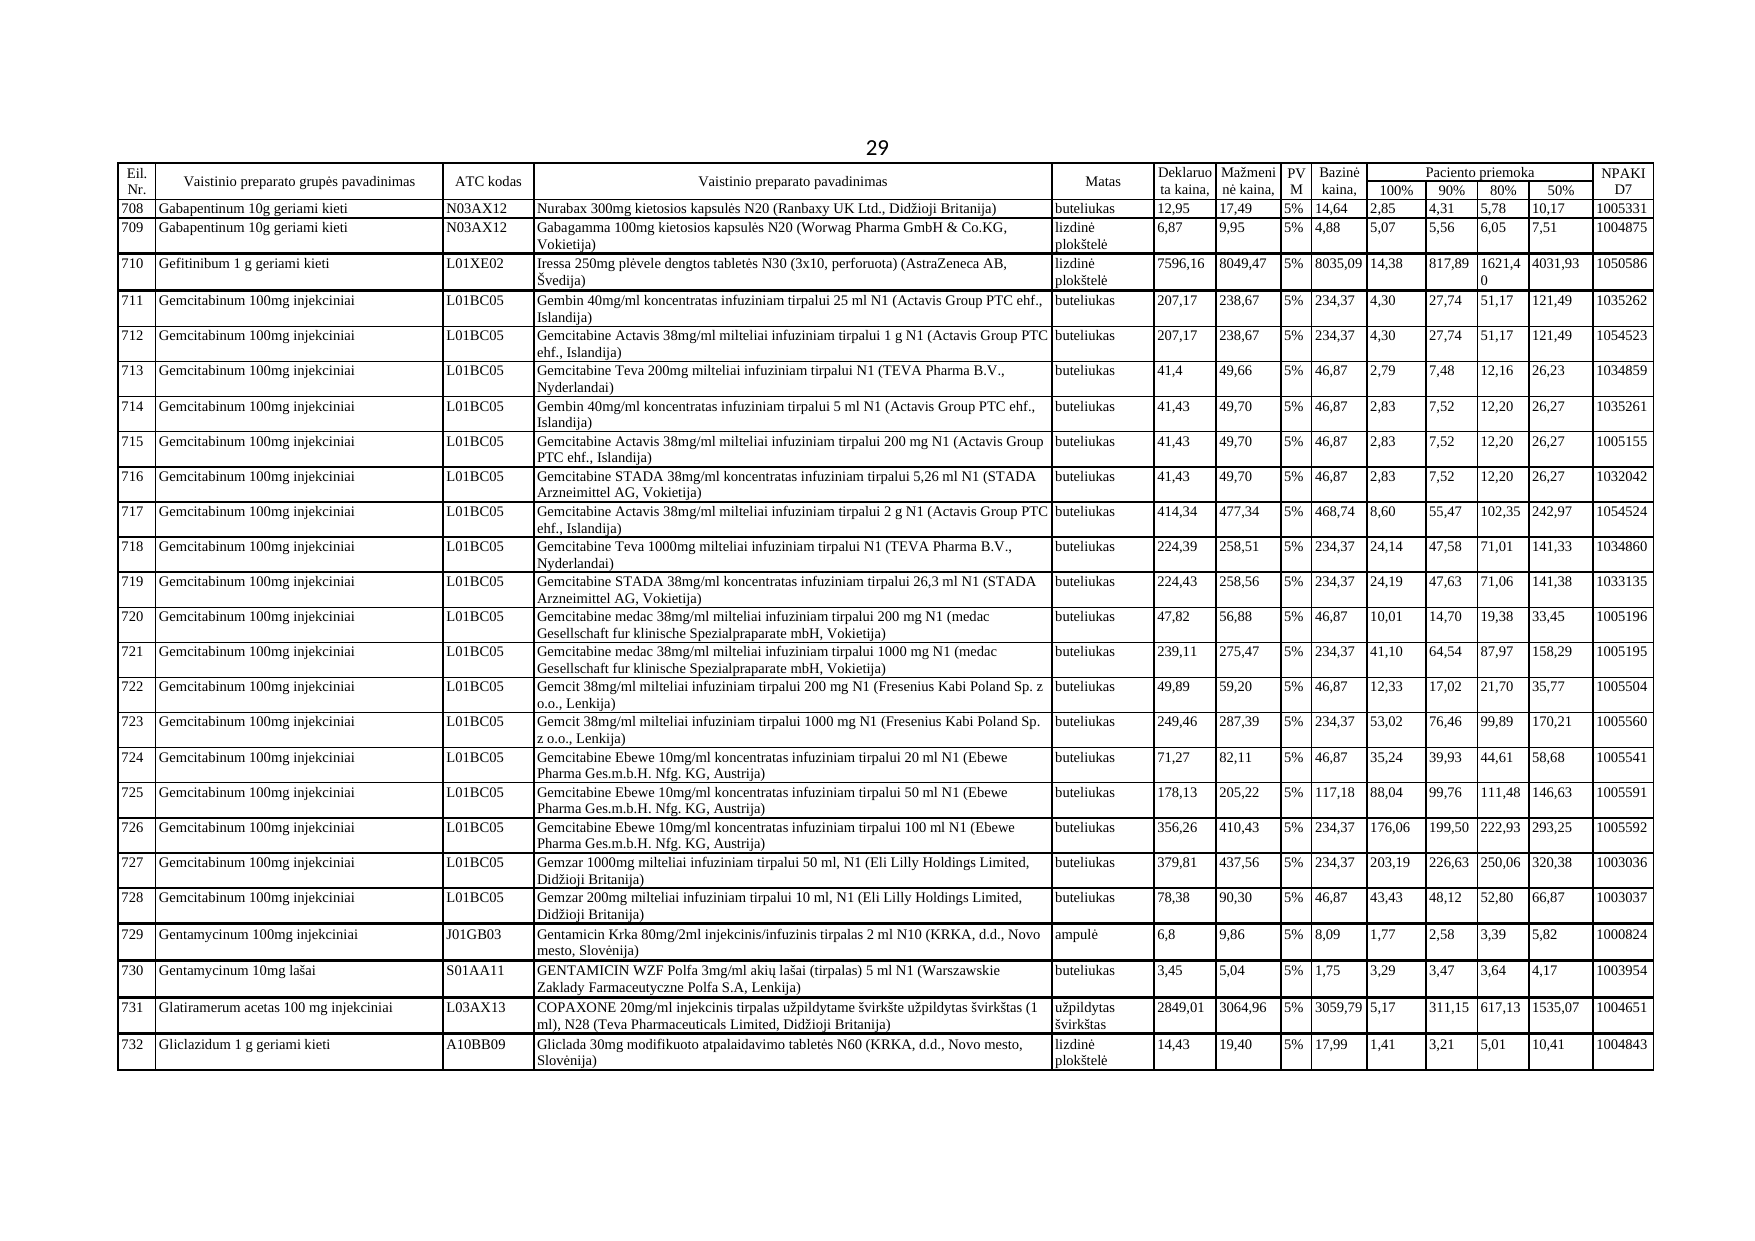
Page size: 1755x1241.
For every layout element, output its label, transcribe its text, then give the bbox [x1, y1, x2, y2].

table_cell 709 [119, 219, 155, 252]
table_cell L01BC05 [444, 538, 533, 571]
table_cell Gemcitabinum 100mg injekciniai [156, 432, 442, 466]
table_cell buteliukas [1053, 962, 1153, 996]
table_cell 250,06 [1478, 854, 1528, 887]
table_header Bazinė kaina, Lt [1312, 164, 1366, 199]
table_cell L01BC05 [444, 503, 533, 536]
table_cell 5% [1282, 962, 1311, 996]
table_cell 1005591 [1594, 783, 1653, 817]
table_cell 379,81 [1155, 854, 1215, 887]
table_cell 46,87 [1312, 468, 1366, 501]
table_cell 26,23 [1530, 362, 1592, 396]
table_cell 3,45 [1155, 962, 1215, 996]
table_cell 14,43 [1155, 1035, 1215, 1069]
table_cell 724 [119, 748, 155, 782]
table_cell 5% [1282, 713, 1311, 747]
table_cell 7,52 [1427, 468, 1477, 501]
table_cell Gemcitabine STADA 38mg/ml koncentratas infuziniam tirpalui 26,3 ml N1 (STADA Arzneimittel AG, Vokietija) [535, 573, 1051, 606]
table_cell lizdinė plokštelė [1053, 219, 1153, 252]
table_cell 1005155 [1594, 432, 1653, 466]
table_cell 207,17 [1155, 327, 1215, 361]
table_cell 5% [1282, 999, 1311, 1032]
table_cell užpildytas švirkštas [1053, 999, 1153, 1032]
table_cell L01BC05 [444, 643, 533, 677]
table_cell 728 [119, 889, 155, 922]
table_cell Gemcitabinum 100mg injekciniai [156, 713, 442, 747]
table_cell 12,33 [1368, 678, 1425, 712]
table_cell 1050586 [1594, 255, 1653, 289]
table_cell 170,21 [1530, 713, 1592, 747]
table_cell 1000824 [1594, 925, 1653, 959]
table_header ATC kodas [444, 164, 533, 199]
table_cell 176,06 [1368, 819, 1425, 852]
table_cell 1621,40 [1478, 255, 1528, 289]
table_cell 17,99 [1312, 1035, 1366, 1069]
table_cell 320,38 [1530, 854, 1592, 887]
table_cell Gemcitabinum 100mg injekciniai [156, 292, 442, 326]
table_cell Gemcitabine Teva 1000mg milteliai infuziniam tirpalui N1 (TEVA Pharma B.V., Nyderlandai) [535, 538, 1051, 571]
table_cell L01BC05 [444, 748, 533, 782]
table_cell 76,46 [1427, 713, 1477, 747]
table_cell 729 [119, 925, 155, 959]
table_cell buteliukas [1053, 889, 1153, 922]
table_cell 5% [1282, 748, 1311, 782]
table_cell Gemcit 38mg/ml milteliai infuziniam tirpalui 1000 mg N1 (Fresenius Kabi Poland Sp. z o.o., Lenkija) [535, 713, 1051, 747]
table_cell 1005196 [1594, 608, 1653, 641]
table_cell buteliukas [1053, 362, 1153, 396]
table_cell 8049,47 [1217, 255, 1280, 289]
table_cell 3064,96 [1217, 999, 1280, 1032]
table_cell 712 [119, 327, 155, 361]
table_cell 617,13 [1478, 999, 1528, 1032]
table_cell 141,33 [1530, 538, 1592, 571]
table_cell 1035261 [1594, 397, 1653, 431]
table_cell 5% [1282, 1035, 1311, 1069]
table_cell 49,70 [1217, 468, 1280, 501]
table_cell 46,87 [1312, 748, 1366, 782]
table_cell 238,67 [1217, 292, 1280, 326]
table_cell 234,37 [1312, 819, 1366, 852]
table_cell 5% [1282, 854, 1311, 887]
table_cell buteliukas [1053, 200, 1153, 217]
table_cell buteliukas [1053, 503, 1153, 536]
table_cell Gembin 40mg/ml koncentratas infuziniam tirpalui 25 ml N1 (Actavis Group PTC ehf., Islandija) [535, 292, 1051, 326]
table_cell 53,02 [1368, 713, 1425, 747]
table_cell Gemcitabinum 100mg injekciniai [156, 819, 442, 852]
table_cell ampulė [1053, 925, 1153, 959]
table_cell 121,49 [1530, 292, 1592, 326]
table_cell 158,29 [1530, 643, 1592, 677]
table_header Eil. Nr. [119, 164, 155, 199]
table_cell 234,37 [1312, 327, 1366, 361]
table_cell 19,38 [1478, 608, 1528, 641]
table_cell 5,17 [1368, 999, 1425, 1032]
table_cell Gemcitabine Actavis 38mg/ml milteliai infuziniam tirpalui 2 g N1 (Actavis Group PTC ehf., Islandija) [535, 503, 1051, 536]
table_cell 3,47 [1427, 962, 1477, 996]
table_cell 8,60 [1368, 503, 1425, 536]
table_cell 1034859 [1594, 362, 1653, 396]
table_cell buteliukas [1053, 608, 1153, 641]
table_cell 99,89 [1478, 713, 1528, 747]
table_cell buteliukas [1053, 327, 1153, 361]
table_cell 49,70 [1217, 397, 1280, 431]
table_cell 1004843 [1594, 1035, 1653, 1069]
table_cell 414,34 [1155, 503, 1215, 536]
table_cell Gemcitabinum 100mg injekciniai [156, 538, 442, 571]
table_cell 5% [1282, 432, 1311, 466]
table_cell 4,17 [1530, 962, 1592, 996]
table_cell L03AX13 [444, 999, 533, 1032]
table_cell buteliukas [1053, 854, 1153, 887]
table_cell 4,31 [1427, 200, 1477, 217]
table_cell 59,20 [1217, 678, 1280, 712]
table_cell 8035,09 [1312, 255, 1366, 289]
table_cell 222,93 [1478, 819, 1528, 852]
table_cell 49,66 [1217, 362, 1280, 396]
table_cell 1033135 [1594, 573, 1653, 606]
table_cell 47,58 [1427, 538, 1477, 571]
table_cell 78,38 [1155, 889, 1215, 922]
table_cell 141,38 [1530, 573, 1592, 606]
table_cell Gentamycinum 10mg lašai [156, 962, 442, 996]
table_cell 708 [119, 200, 155, 217]
table_cell 9,95 [1217, 219, 1280, 252]
table_cell Gemzar 1000mg milteliai infuziniam tirpalui 50 ml, N1 (Eli Lilly Holdings Limited, Didžioji Britanija) [535, 854, 1051, 887]
table_cell Gemcitabinum 100mg injekciniai [156, 783, 442, 817]
table_cell 48,12 [1427, 889, 1477, 922]
table_cell 5,56 [1427, 219, 1477, 252]
table_cell 14,38 [1368, 255, 1425, 289]
table_cell 287,39 [1217, 713, 1280, 747]
table_cell 46,87 [1312, 608, 1366, 641]
table_cell 21,70 [1478, 678, 1528, 712]
table_cell 3,64 [1478, 962, 1528, 996]
table_cell 7,52 [1427, 432, 1477, 466]
table_cell 311,15 [1427, 999, 1477, 1032]
table_cell A10BB09 [444, 1035, 533, 1069]
table_cell 716 [119, 468, 155, 501]
table_cell 51,17 [1478, 292, 1528, 326]
table_header Vaistinio preparato pavadinimas [535, 164, 1051, 199]
table_cell 722 [119, 678, 155, 712]
table_cell 12,16 [1478, 362, 1528, 396]
table_cell Gemcitabinum 100mg injekciniai [156, 678, 442, 712]
table_cell 55,47 [1427, 503, 1477, 536]
table_cell 178,13 [1155, 783, 1215, 817]
table_cell 5,07 [1368, 219, 1425, 252]
table_cell N03AX12 [444, 219, 533, 252]
table_cell L01BC05 [444, 889, 533, 922]
table_cell 1005560 [1594, 713, 1653, 747]
table_cell 24,14 [1368, 538, 1425, 571]
table_cell 19,40 [1217, 1035, 1280, 1069]
table_cell 117,18 [1312, 783, 1366, 817]
table_cell 275,47 [1217, 643, 1280, 677]
table_cell 234,37 [1312, 643, 1366, 677]
table_cell 26,27 [1530, 468, 1592, 501]
table_cell Gabagamma 100mg kietosios kapsulės N20 (Worwag Pharma GmbH & Co.KG, Vokietija) [535, 219, 1051, 252]
table_cell Gemcitabinum 100mg injekciniai [156, 643, 442, 677]
table_cell 258,56 [1217, 573, 1280, 606]
table_cell 7,51 [1530, 219, 1592, 252]
table_cell 437,56 [1217, 854, 1280, 887]
table_cell GENTAMICIN WZF Polfa 3mg/ml akių lašai (tirpalas) 5 ml N1 (Warszawskie Zaklady Farmaceutyczne Polfa S.A, Lenkija) [535, 962, 1051, 996]
table_cell L01BC05 [444, 678, 533, 712]
table_cell Gemcitabine STADA 38mg/ml koncentratas infuziniam tirpalui 5,26 ml N1 (STADA Arzneimittel AG, Vokietija) [535, 468, 1051, 501]
table_cell 5% [1282, 397, 1311, 431]
table_cell 5% [1282, 678, 1311, 712]
table_cell 477,34 [1217, 503, 1280, 536]
table_cell 46,87 [1312, 397, 1366, 431]
table_cell Gliclazidum 1 g geriami kieti [156, 1035, 442, 1069]
table_cell 5% [1282, 219, 1311, 252]
table_cell L01BC05 [444, 573, 533, 606]
table_cell Gemcit 38mg/ml milteliai infuziniam tirpalui 200 mg N1 (Fresenius Kabi Poland Sp. z o.o., Lenkija) [535, 678, 1051, 712]
table_cell 5,78 [1478, 200, 1528, 217]
table_cell buteliukas [1053, 432, 1153, 466]
table_cell 43,43 [1368, 889, 1425, 922]
table_cell 410,43 [1217, 819, 1280, 852]
table_cell 5% [1282, 889, 1311, 922]
table_cell 719 [119, 573, 155, 606]
table_cell 46,87 [1312, 889, 1366, 922]
table_cell 1535,07 [1530, 999, 1592, 1032]
table_cell Gemcitabinum 100mg injekciniai [156, 397, 442, 431]
table_cell 710 [119, 255, 155, 289]
table_cell lizdinė plokštelė [1053, 1035, 1153, 1069]
table_cell 715 [119, 432, 155, 466]
table_cell 2,83 [1368, 397, 1425, 431]
table_cell 238,67 [1217, 327, 1280, 361]
table_cell 12,20 [1478, 432, 1528, 466]
table_cell 5% [1282, 468, 1311, 501]
table_cell 1,77 [1368, 925, 1425, 959]
table_cell 7,48 [1427, 362, 1477, 396]
table_cell 199,50 [1427, 819, 1477, 852]
table_cell 46,87 [1312, 432, 1366, 466]
table_cell 4031,93 [1530, 255, 1592, 289]
table_cell L01BC05 [444, 819, 533, 852]
table_cell Glatiramerum acetas 100 mg injekciniai [156, 999, 442, 1032]
table_cell 718 [119, 538, 155, 571]
table_cell Gentamicin Krka 80mg/2ml injekcinis/infuzinis tirpalas 2 ml N10 (KRKA, d.d., Novo mesto, Slovėnija) [535, 925, 1051, 959]
table_cell Gemcitabinum 100mg injekciniai [156, 327, 442, 361]
table_cell 732 [119, 1035, 155, 1069]
table_cell Gemcitabine medac 38mg/ml milteliai infuziniam tirpalui 200 mg N1 (medac Gesellschaft fur klinische Spezialpraparate mbH, Vokietija) [535, 608, 1051, 641]
table_cell 8,09 [1312, 925, 1366, 959]
table_cell Gemcitabinum 100mg injekciniai [156, 503, 442, 536]
table_cell 99,76 [1427, 783, 1477, 817]
table_cell 58,68 [1530, 748, 1592, 782]
table_cell 205,22 [1217, 783, 1280, 817]
table_header Matas [1053, 164, 1153, 199]
table_cell 234,37 [1312, 538, 1366, 571]
table_cell Nurabax 300mg kietosios kapsulės N20 (Ranbaxy UK Ltd., Didžioji Britanija) [535, 200, 1051, 217]
table_cell 12,95 [1155, 200, 1215, 217]
table_cell 5% [1282, 255, 1311, 289]
table_cell 111,48 [1478, 783, 1528, 817]
table_header Deklaruota kaina, Lt [1155, 164, 1215, 199]
table_cell 730 [119, 962, 155, 996]
table_cell 7,52 [1427, 397, 1477, 431]
table_cell Gabapentinum 10g geriami kieti [156, 219, 442, 252]
table_cell 5% [1282, 643, 1311, 677]
table_cell 27,74 [1427, 327, 1477, 361]
table_cell 714 [119, 397, 155, 431]
table_cell 51,17 [1478, 327, 1528, 361]
table_cell 1054523 [1594, 327, 1653, 361]
table_cell 33,45 [1530, 608, 1592, 641]
table_cell 720 [119, 608, 155, 641]
table_cell 10,01 [1368, 608, 1425, 641]
table_header Paciento priemoka [1368, 164, 1592, 180]
table_cell 27,74 [1427, 292, 1477, 326]
table_cell 71,06 [1478, 573, 1528, 606]
table_cell buteliukas [1053, 468, 1153, 501]
table_cell 1003954 [1594, 962, 1653, 996]
table_cell 1004651 [1594, 999, 1653, 1032]
table_cell 102,35 [1478, 503, 1528, 536]
table_cell 2,79 [1368, 362, 1425, 396]
table_cell lizdinė plokštelė [1053, 255, 1153, 289]
table_cell 1054524 [1594, 503, 1653, 536]
table_cell L01XE02 [444, 255, 533, 289]
table_cell 39,93 [1427, 748, 1477, 782]
table_cell N03AX12 [444, 200, 533, 217]
table_cell buteliukas [1053, 292, 1153, 326]
table_cell Gliclada 30mg modifikuoto atpalaidavimo tabletės N60 (KRKA, d.d., Novo mesto, Slovėnija) [535, 1035, 1051, 1069]
table_cell 468,74 [1312, 503, 1366, 536]
table_cell 1035262 [1594, 292, 1653, 326]
table_cell Gemcitabine Ebewe 10mg/ml koncentratas infuziniam tirpalui 50 ml N1 (Ebewe Pharma Ges.m.b.H. Nfg. KG, Austrija) [535, 783, 1051, 817]
table_cell 12,20 [1478, 468, 1528, 501]
table_cell Gemzar 200mg milteliai infuziniam tirpalui 10 ml, N1 (Eli Lilly Holdings Limited, Didžioji Britanija) [535, 889, 1051, 922]
table_cell 49,89 [1155, 678, 1215, 712]
table_cell Gemcitabinum 100mg injekciniai [156, 748, 442, 782]
table_cell Gemcitabinum 100mg injekciniai [156, 573, 442, 606]
table_cell buteliukas [1053, 573, 1153, 606]
table_header NPAKID7 [1594, 164, 1653, 199]
table_cell 234,37 [1312, 292, 1366, 326]
table_cell 50% [1530, 182, 1592, 199]
table_cell 90,30 [1217, 889, 1280, 922]
table_cell 17,49 [1217, 200, 1280, 217]
table_cell 207,17 [1155, 292, 1215, 326]
table_cell 10,17 [1530, 200, 1592, 217]
table_cell Gemcitabine Actavis 38mg/ml milteliai infuziniam tirpalui 1 g N1 (Actavis Group PTC ehf., Islandija) [535, 327, 1051, 361]
table_cell 1,75 [1312, 962, 1366, 996]
table_cell L01BC05 [444, 432, 533, 466]
table_cell 1004875 [1594, 219, 1653, 252]
table_cell 6,87 [1155, 219, 1215, 252]
table_cell 5% [1282, 783, 1311, 817]
table_header PVM [1282, 164, 1311, 199]
table_cell L01BC05 [444, 362, 533, 396]
table_cell 41,43 [1155, 432, 1215, 466]
table_cell 249,46 [1155, 713, 1215, 747]
table_cell Gemcitabinum 100mg injekciniai [156, 889, 442, 922]
table_cell L01BC05 [444, 608, 533, 641]
table_cell 1034860 [1594, 538, 1653, 571]
table_cell 1005592 [1594, 819, 1653, 852]
table_cell 14,70 [1427, 608, 1477, 641]
table_cell 293,25 [1530, 819, 1592, 852]
table_cell 356,26 [1155, 819, 1215, 852]
table_cell 242,97 [1530, 503, 1592, 536]
table_cell Gemcitabinum 100mg injekciniai [156, 468, 442, 501]
table_cell 88,04 [1368, 783, 1425, 817]
table_cell 1005504 [1594, 678, 1653, 712]
table_cell 5,01 [1478, 1035, 1528, 1069]
table_cell S01AA11 [444, 962, 533, 996]
table_cell 5% [1282, 608, 1311, 641]
table_cell 239,11 [1155, 643, 1215, 677]
table_cell Gentamycinum 100mg injekciniai [156, 925, 442, 959]
table_cell 5% [1282, 362, 1311, 396]
table_cell 713 [119, 362, 155, 396]
table_cell 1005195 [1594, 643, 1653, 677]
table_header Mažmeninė kaina, Lt [1217, 164, 1280, 199]
table_cell 725 [119, 783, 155, 817]
table_cell 6,8 [1155, 925, 1215, 959]
table_cell 727 [119, 854, 155, 887]
table_cell Gembin 40mg/ml koncentratas infuziniam tirpalui 5 ml N1 (Actavis Group PTC ehf., Islandija) [535, 397, 1051, 431]
table_cell 723 [119, 713, 155, 747]
table_cell Gabapentinum 10g geriami kieti [156, 200, 442, 217]
table_cell 35,77 [1530, 678, 1592, 712]
table_cell Gefitinibum 1 g geriami kieti [156, 255, 442, 289]
table_cell Gemcitabine Ebewe 10mg/ml koncentratas infuziniam tirpalui 100 ml N1 (Ebewe Pharma Ges.m.b.H. Nfg. KG, Austrija) [535, 819, 1051, 852]
table_cell L01BC05 [444, 468, 533, 501]
table_cell 1003036 [1594, 854, 1653, 887]
table_cell 66,87 [1530, 889, 1592, 922]
table_cell 46,87 [1312, 678, 1366, 712]
table_cell 82,11 [1217, 748, 1280, 782]
table_cell 817,89 [1427, 255, 1477, 289]
table_cell 5% [1282, 925, 1311, 959]
table_cell buteliukas [1053, 748, 1153, 782]
table_cell 7596,16 [1155, 255, 1215, 289]
table_cell 5% [1282, 503, 1311, 536]
table_cell Iressa 250mg plėvele dengtos tabletės N30 (3x10, perforuota) (AstraZeneca AB, Švedija) [535, 255, 1051, 289]
table_cell 4,30 [1368, 292, 1425, 326]
table_cell buteliukas [1053, 713, 1153, 747]
table_cell buteliukas [1053, 397, 1153, 431]
table_cell 3059,79 [1312, 999, 1366, 1032]
table_cell 3,29 [1368, 962, 1425, 996]
table_cell 721 [119, 643, 155, 677]
table_cell 726 [119, 819, 155, 852]
table_cell 71,27 [1155, 748, 1215, 782]
table_cell 224,39 [1155, 538, 1215, 571]
table_cell 234,37 [1312, 713, 1366, 747]
table_cell 717 [119, 503, 155, 536]
table_cell 90% [1427, 182, 1477, 199]
table_cell Gemcitabinum 100mg injekciniai [156, 362, 442, 396]
table_cell 226,63 [1427, 854, 1477, 887]
table_cell buteliukas [1053, 678, 1153, 712]
table_cell 17,02 [1427, 678, 1477, 712]
table_cell 46,87 [1312, 362, 1366, 396]
table_cell 6,05 [1478, 219, 1528, 252]
table_cell buteliukas [1053, 783, 1153, 817]
table_cell 2849,01 [1155, 999, 1215, 1032]
table_cell Gemcitabinum 100mg injekciniai [156, 854, 442, 887]
table_cell L01BC05 [444, 854, 533, 887]
table_cell Gemcitabine medac 38mg/ml milteliai infuziniam tirpalui 1000 mg N1 (medac Gesellschaft fur klinische Spezialpraparate mbH, Vokietija) [535, 643, 1051, 677]
table_cell 56,88 [1217, 608, 1280, 641]
table_cell COPAXONE 20mg/ml injekcinis tirpalas užpildytame švirkšte užpildytas švirkštas (1 ml), N28 (Teva Pharmaceuticals Limited, Didžioji Britanija) [535, 999, 1051, 1032]
table_cell 26,27 [1530, 432, 1592, 466]
table_cell buteliukas [1053, 538, 1153, 571]
table_cell 41,43 [1155, 468, 1215, 501]
table_cell 203,19 [1368, 854, 1425, 887]
table_cell 1032042 [1594, 468, 1653, 501]
table_cell 5% [1282, 292, 1311, 326]
table_cell 14,64 [1312, 200, 1366, 217]
table_cell 4,30 [1368, 327, 1425, 361]
table_cell 1,41 [1368, 1035, 1425, 1069]
table_cell Gemcitabine Ebewe 10mg/ml koncentratas infuziniam tirpalui 20 ml N1 (Ebewe Pharma Ges.m.b.H. Nfg. KG, Austrija) [535, 748, 1051, 782]
table_cell 5% [1282, 573, 1311, 606]
table_cell 234,37 [1312, 854, 1366, 887]
table_cell 12,20 [1478, 397, 1528, 431]
table_cell 9,86 [1217, 925, 1280, 959]
table_header Vaistinio preparato grupės pavadinimas [156, 164, 442, 199]
table_cell 5% [1282, 200, 1311, 217]
table_cell 49,70 [1217, 432, 1280, 466]
table_cell 44,61 [1478, 748, 1528, 782]
table_cell 146,63 [1530, 783, 1592, 817]
table_cell 41,43 [1155, 397, 1215, 431]
table_cell 71,01 [1478, 538, 1528, 571]
table_cell 35,24 [1368, 748, 1425, 782]
table_cell 3,39 [1478, 925, 1528, 959]
table_cell 80% [1478, 182, 1528, 199]
table_cell 10,41 [1530, 1035, 1592, 1069]
table_cell 234,37 [1312, 573, 1366, 606]
table_cell L01BC05 [444, 327, 533, 361]
table_cell 100% [1368, 182, 1425, 199]
table_cell 87,97 [1478, 643, 1528, 677]
table_cell 5% [1282, 819, 1311, 852]
table_cell 4,88 [1312, 219, 1366, 252]
table_cell 5,04 [1217, 962, 1280, 996]
table_cell 5% [1282, 327, 1311, 361]
table_cell 1003037 [1594, 889, 1653, 922]
table_cell 121,49 [1530, 327, 1592, 361]
table_cell 24,19 [1368, 573, 1425, 606]
table_cell 5% [1282, 538, 1311, 571]
table_cell 5,82 [1530, 925, 1592, 959]
table_cell 3,21 [1427, 1035, 1477, 1069]
table_cell 2,83 [1368, 468, 1425, 501]
table_cell 47,63 [1427, 573, 1477, 606]
table_cell buteliukas [1053, 819, 1153, 852]
table_cell 711 [119, 292, 155, 326]
table_cell Gemcitabinum 100mg injekciniai [156, 608, 442, 641]
table_cell 2,58 [1427, 925, 1477, 959]
table_cell 2,83 [1368, 432, 1425, 466]
table_cell 1005331 [1594, 200, 1653, 217]
table_cell L01BC05 [444, 713, 533, 747]
table_cell 47,82 [1155, 608, 1215, 641]
table_cell 41,4 [1155, 362, 1215, 396]
table_cell Gemcitabine Actavis 38mg/ml milteliai infuziniam tirpalui 200 mg N1 (Actavis Group PTC ehf., Islandija) [535, 432, 1051, 466]
table_cell 224,43 [1155, 573, 1215, 606]
table_cell J01GB03 [444, 925, 533, 959]
table_cell 1005541 [1594, 748, 1653, 782]
table_cell L01BC05 [444, 292, 533, 326]
table_cell 64,54 [1427, 643, 1477, 677]
table_cell 41,10 [1368, 643, 1425, 677]
table_cell 52,80 [1478, 889, 1528, 922]
table_cell 26,27 [1530, 397, 1592, 431]
table_cell 731 [119, 999, 155, 1032]
table_cell L01BC05 [444, 397, 533, 431]
table_cell 258,51 [1217, 538, 1280, 571]
table_cell Gemcitabine Teva 200mg milteliai infuziniam tirpalui N1 (TEVA Pharma B.V., Nyderlandai) [535, 362, 1051, 396]
table_cell buteliukas [1053, 643, 1153, 677]
table_cell L01BC05 [444, 783, 533, 817]
table_cell 2,85 [1368, 200, 1425, 217]
